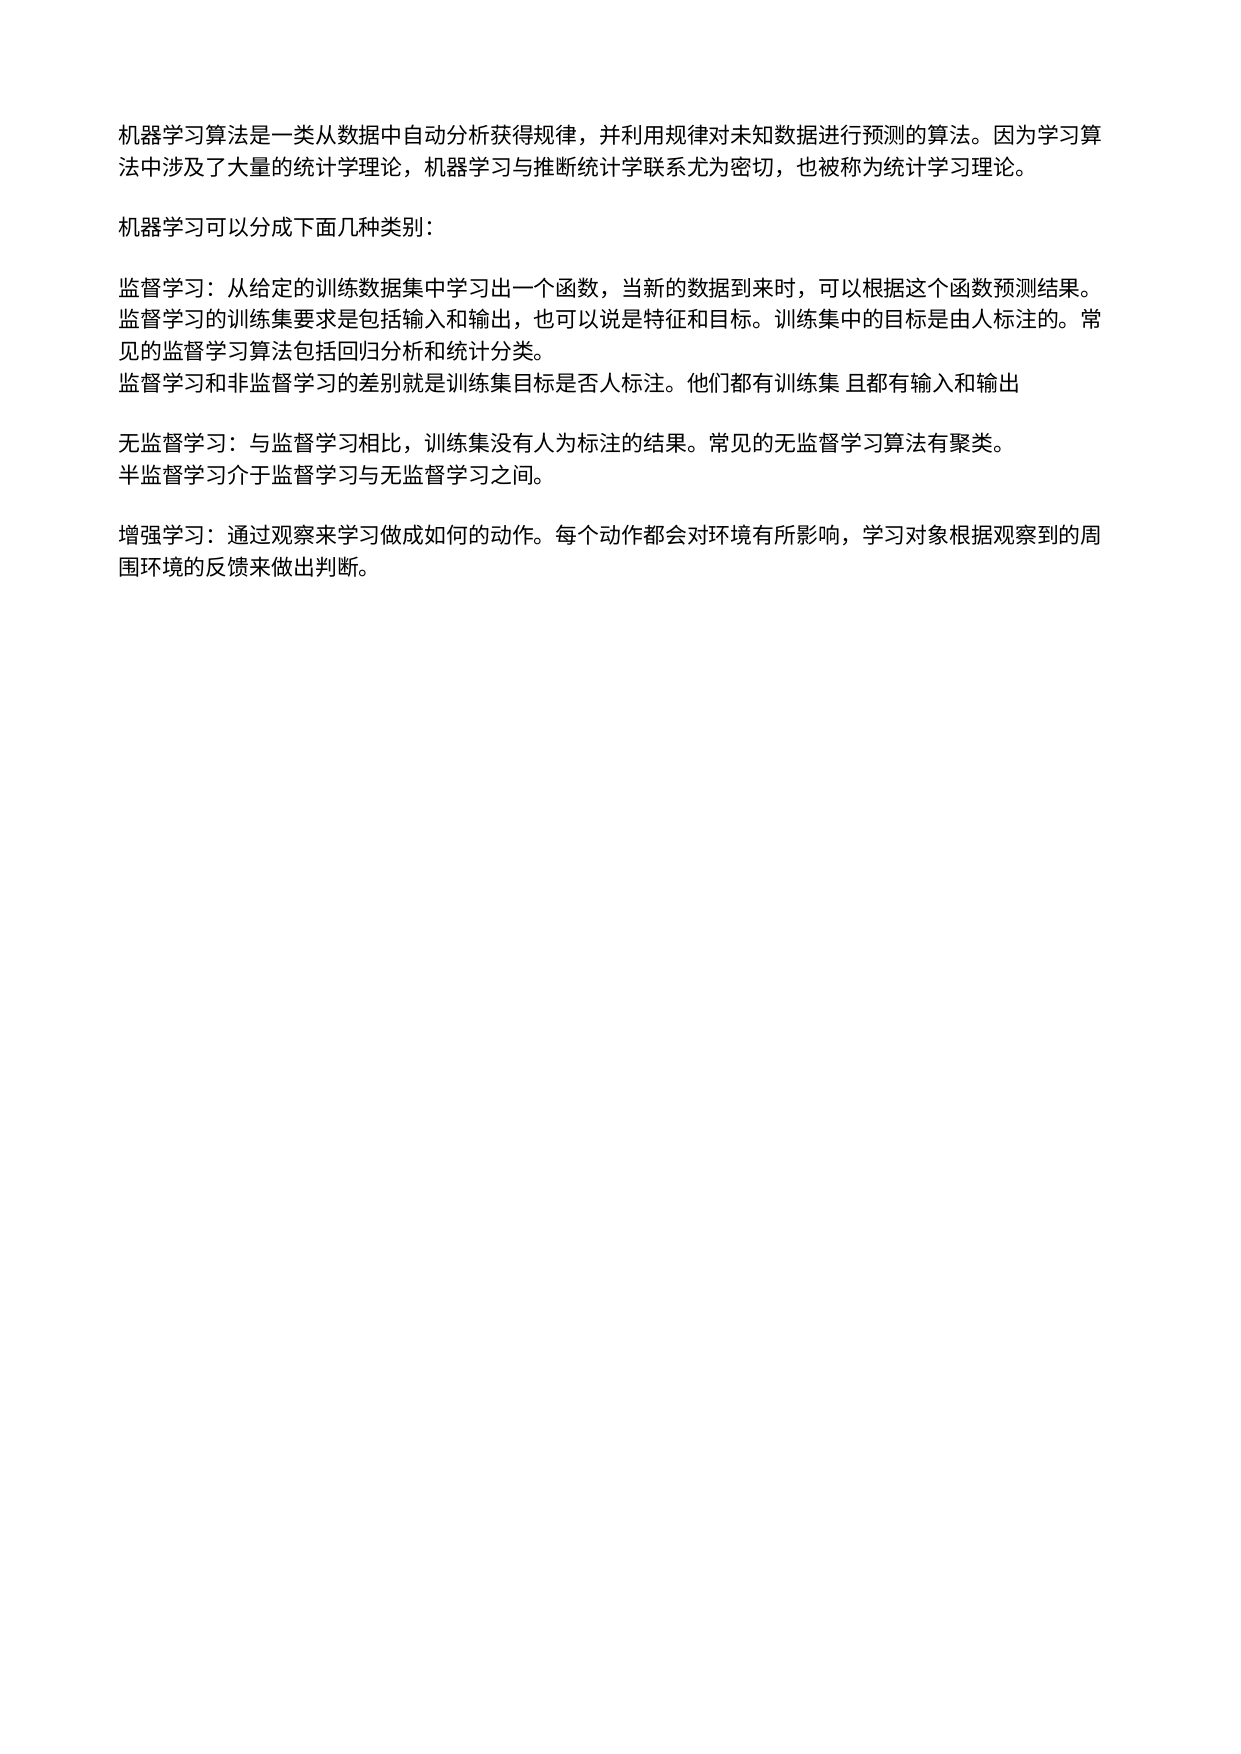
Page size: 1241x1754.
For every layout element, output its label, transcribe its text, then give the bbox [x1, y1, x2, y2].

text 机器学习可以分成下面几种类别： [118, 210, 1122, 242]
text 机器学习算法是一类从数据中自动分析获得规律，并利用规律对未知数据进行预测的算法。因为学习算法中涉及了大量的统计学理论，机器学习与推断统计学联系尤为密切，也被称为统计学习理论。 [118, 118, 1122, 181]
text 半监督学习介于监督学习与无监督学习之间。 [118, 458, 1122, 489]
text 监督学习：从给定的训练数据集中学习出一个函数，当新的数据到来时，可以根据这个函数预测结果。监督学习的训练集要求是包括输入和输出，也可以说是特征和目标。训练集中的目标是由人标注的。常见的监督学习算法包括回归分析和统计分类。 [118, 271, 1122, 366]
text 增强学习：通过观察来学习做成如何的动作。每个动作都会对环境有所影响，学习对象根据观察到的周围环境的反馈来做出判断。 [118, 518, 1122, 581]
text 无监督学习：与监督学习相比，训练集没有人为标注的结果。常见的无监督学习算法有聚类。 [118, 426, 1122, 458]
text 监督学习和非监督学习的差别就是训练集目标是否人标注。他们都有训练集 且都有输入和输出 [118, 366, 1122, 397]
